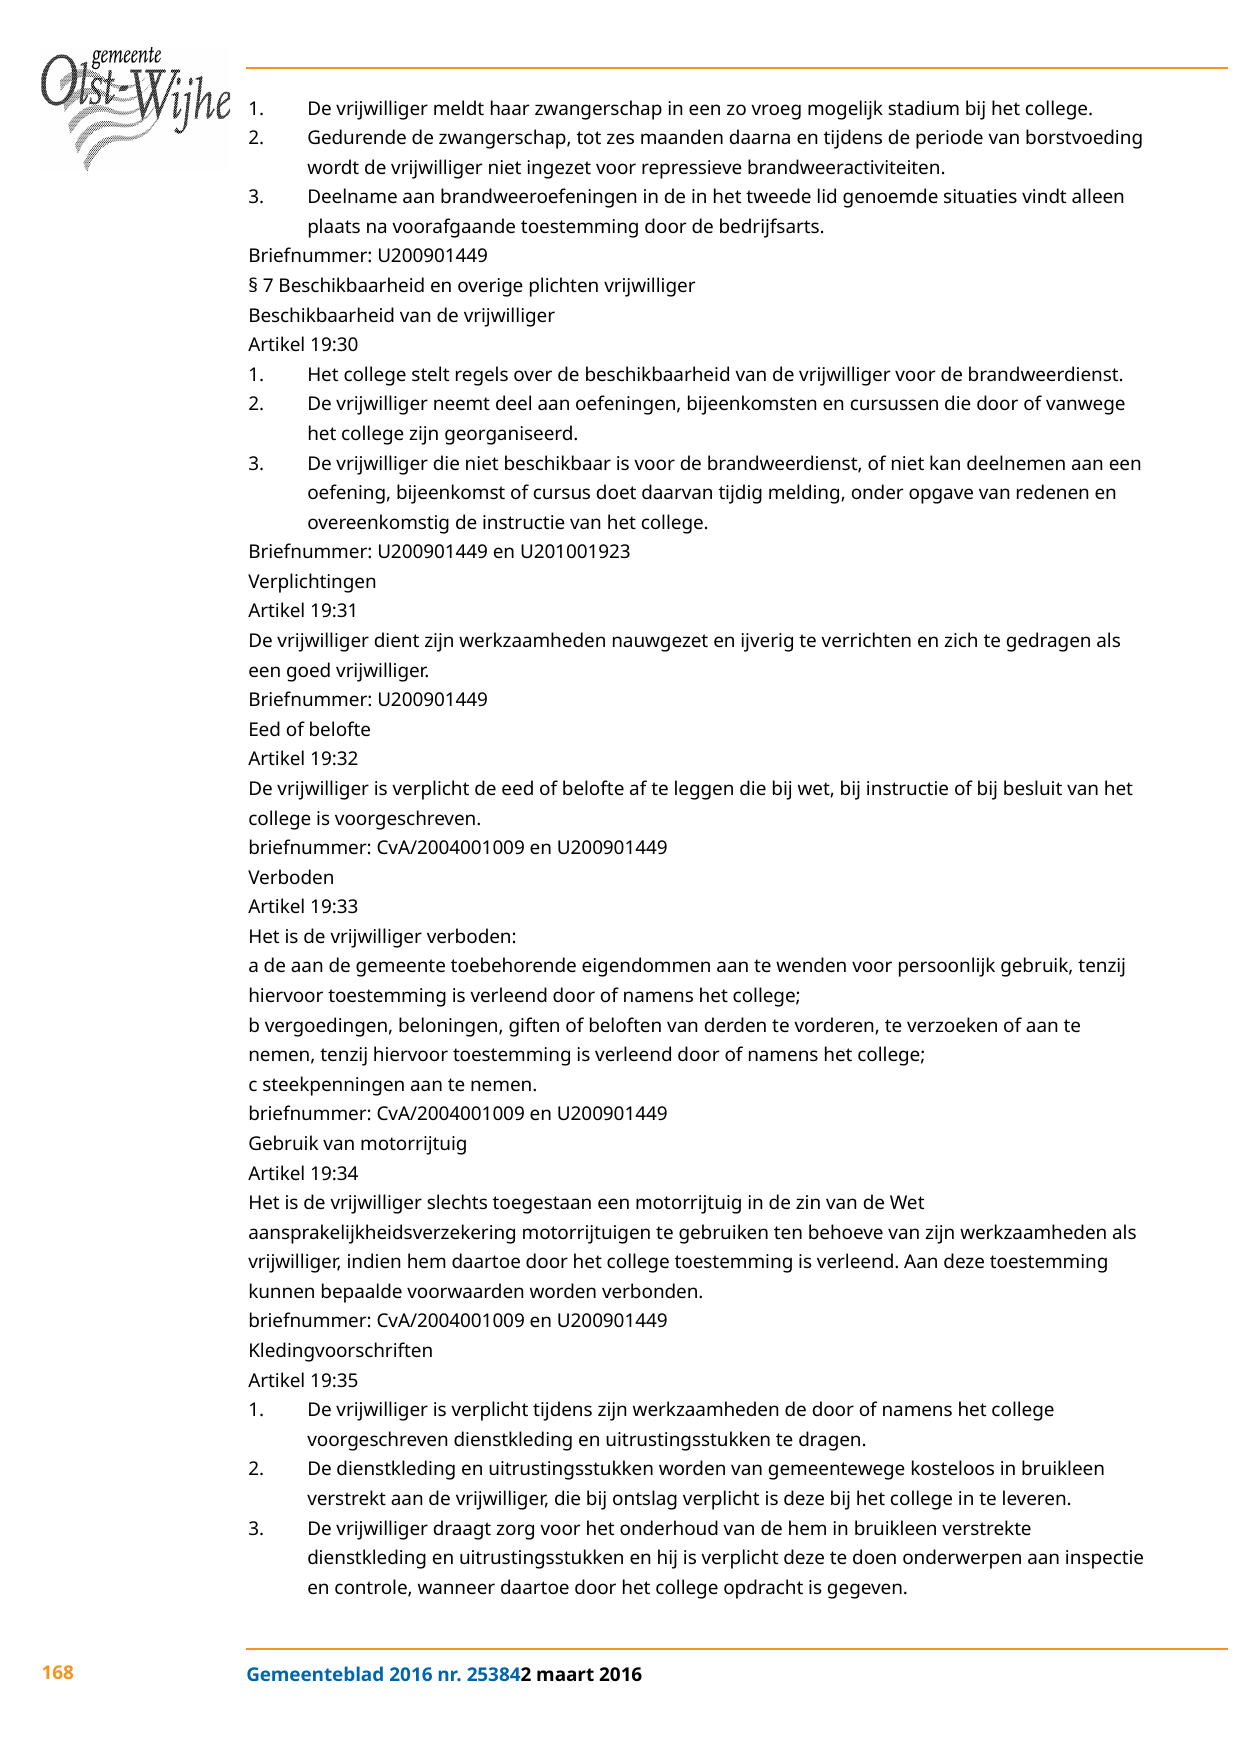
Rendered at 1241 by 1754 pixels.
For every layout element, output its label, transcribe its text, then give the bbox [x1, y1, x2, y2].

text Gebruik van motorrijtuig [248, 1130, 1152, 1156]
text Artikel 19:35 [248, 1367, 1152, 1393]
text Artikel 19:32 [248, 746, 1152, 771]
text De vrijwilliger is verplicht de eed of belofte af te leggen die bij wet, bij instructie of bij besluit van het college is voorgeschreven. [248, 775, 1152, 831]
text briefnummer: CvA/2004001009 en U200901449 [248, 834, 1152, 860]
list Gedurende de zwangerschap, tot zes maanden daarna en tijdens de periode van borstvoeding wordt de vrijwilliger niet ingezet voor repressieve brandweeractiviteiten. [248, 124, 1152, 180]
text c steekpenningen aan te nemen. [248, 1071, 1152, 1097]
text De vrijwilliger dient zijn werkzaamheden nauwgezet en ijverig te verrichten en zich te gedragen als een goed vrijwilliger. [248, 627, 1152, 683]
list Het college stelt regels over de beschikbaarheid van de vrijwilliger voor de brandweerdienst. [248, 361, 1152, 387]
text Verboden [248, 864, 1152, 890]
text Het is de vrijwilliger verboden: [248, 923, 1152, 949]
text Briefnummer: U200901449 [248, 686, 1152, 712]
text Briefnummer: U200901449 [248, 243, 1152, 268]
text Artikel 19:34 [248, 1160, 1152, 1186]
text Artikel 19:30 [248, 331, 1152, 357]
text Kledingvoorschriften [248, 1337, 1152, 1363]
list De dienstkleding en uitrustingsstukken worden van gemeentewege kosteloos in bruikleen verstrekt aan de vrijwilliger, die bij ontslag verplicht is deze bij het college in te leveren. [248, 1456, 1152, 1511]
text Het is de vrijwilliger slechts toegestaan een motorrijtuig in de zin van de Wet aansprakelijkheidsverzekering motorrijtuigen te gebruiken ten behoeve van zijn werkzaamheden als vrijwilliger, indien hem daartoe door het college toestemming is verleend. Aan deze toestemming kunnen bepaalde voorwaarden worden verbonden. [248, 1189, 1152, 1304]
text Eed of belofte [248, 716, 1152, 742]
text Briefnummer: U200901449 en U201001923 [248, 538, 1152, 564]
list De vrijwilliger draagt zorg voor het onderhoud van de hem in bruikleen verstrekte dienstkleding en uitrustingsstukken en hij is verplicht deze te doen onderwerpen aan inspectie en controle, wanneer daartoe door het college opdracht is gegeven. [248, 1515, 1152, 1600]
text a de aan de gemeente toebehorende eigendommen aan te wenden voor persoonlijk gebruik, tenzij hiervoor toestemming is verleend door of namens het college; [248, 953, 1152, 1008]
text § 7 Beschikbaarheid en overige plichten vrijwilliger [248, 272, 1152, 298]
text Artikel 19:33 [248, 893, 1152, 919]
list De vrijwilliger die niet beschikbaar is voor de brandweerdienst, of niet kan deelnemen aan een oefening, bijeenkomst of cursus doet daarvan tijdig melding, onder opgave van redenen en overeenkomstig de instructie van het college. [248, 450, 1152, 535]
text briefnummer: CvA/2004001009 en U200901449 [248, 1308, 1152, 1333]
text Beschikbaarheid van de vrijwilliger [248, 302, 1152, 328]
text briefnummer: CvA/2004001009 en U200901449 [248, 1101, 1152, 1126]
text Artikel 19:31 [248, 598, 1152, 623]
picture [41, 47, 231, 172]
list De vrijwilliger neemt deel aan oefeningen, bijeenkomsten en cursussen die door of vanwege het college zijn georganiseerd. [248, 391, 1152, 446]
text Verplichtingen [248, 568, 1152, 594]
list De vrijwilliger meldt haar zwangerschap in een zo vroeg mogelijk stadium bij het college. [248, 95, 1152, 121]
list Deelname aan brandweeroefeningen in de in het tweede lid genoemde situaties vindt alleen plaats na voorafgaande toestemming door de bedrijfsarts. [248, 183, 1152, 239]
list De vrijwilliger is verplicht tijdens zijn werkzaamheden de door of namens het college voorgeschreven dienstkleding en uitrustingsstukken te dragen. [248, 1396, 1152, 1452]
text b vergoedingen, beloningen, giften of beloften van derden te vorderen, te verzoeken of aan te nemen, tenzij hiervoor toestemming is verleend door of namens het college; [248, 1012, 1152, 1067]
